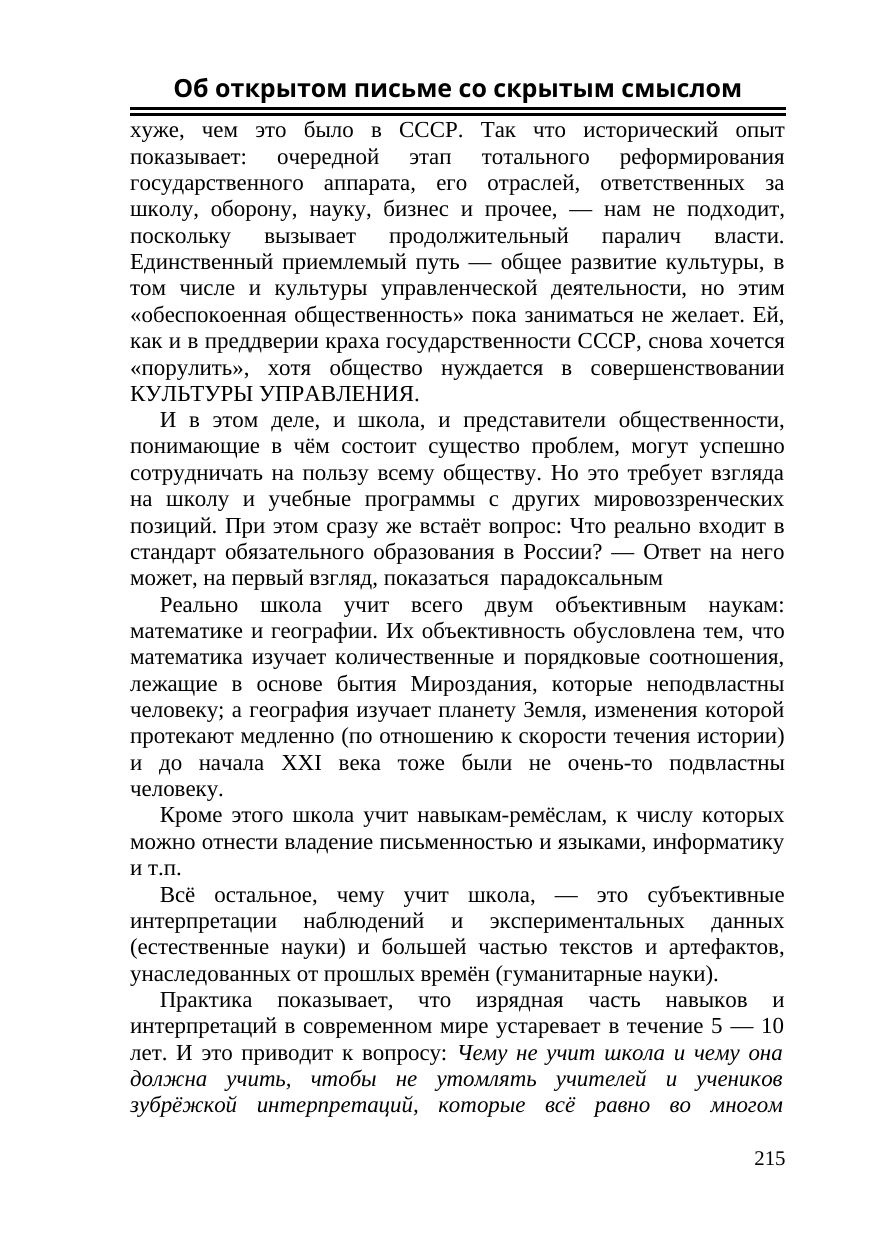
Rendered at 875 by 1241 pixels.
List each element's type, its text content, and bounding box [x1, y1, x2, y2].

text Кроме этого школа учит навыкам-ремёслам, к числу которых можно отнести владение письменностью и языками, информатику и т.п. [130, 802, 786, 881]
text Всё остальное, чему учит школа, — это субъективные интерпретации наблюдений и экспериментальных данных (естественные науки) и большей частью текстов и артефактов, унаследованных от прошлых времён (гуманитарные науки). [130, 881, 786, 986]
text хуже, чем это было в СССР. Так что исторический опыт показывает: очередной этап тотального реформирования государственного аппарата, его отраслей, ответственных за школу, оборону, науку, бизнес и прочее, — нам не подходит, поскольку вызывает продолжительный паралич власти. Единственный приемлемый путь — общее развитие культуры, в том числе и культуры управленческой деятельности, но этим «обеспокоенная общественность» пока заниматься не желает. Ей, как и в преддверии краха государственности СССР, снова хочется «порулить», хотя общество нуждается в совершенствовании КУЛЬТУРЫ УПРАВЛЕНИЯ. [130, 116, 786, 406]
text Реально школа учит всего двум объективным наукам: математике и географии. Их объективность обусловлена тем, что математика изучает количественные и порядковые соотношения, лежащие в основе бытия Мироздания, которые неподвластны человеку; а география изучает планету Земля, изменения которой протекают медленно (по отношению к скорости течения истории) и до начала XXI века тоже были не очень-то подвластны человеку. [130, 591, 786, 802]
text И в этом деле, и школа, и представители общественности, понимающие в чём состоит существо проблем, могут успешно сотрудничать на пользу всему обществу. Но это требует взгляда на школу и учебные программы с других мировоззренческих позиций. При этом сразу же встаёт вопрос: Что реально входит в стандарт обязательного образования в России? — Ответ на него может, на первый взгляд, показаться парадоксальным [130, 406, 786, 591]
text Практика показывает, что изрядная часть навыков и интерпретаций в современном мире устаревает в течение 5 — 10 лет. И это приводит к вопросу: Чему не учит школа и чему она должна учить, чтобы не утомлять учителей и учеников зубрёжкой интерпретаций, которые всё равно во многом [130, 986, 786, 1118]
